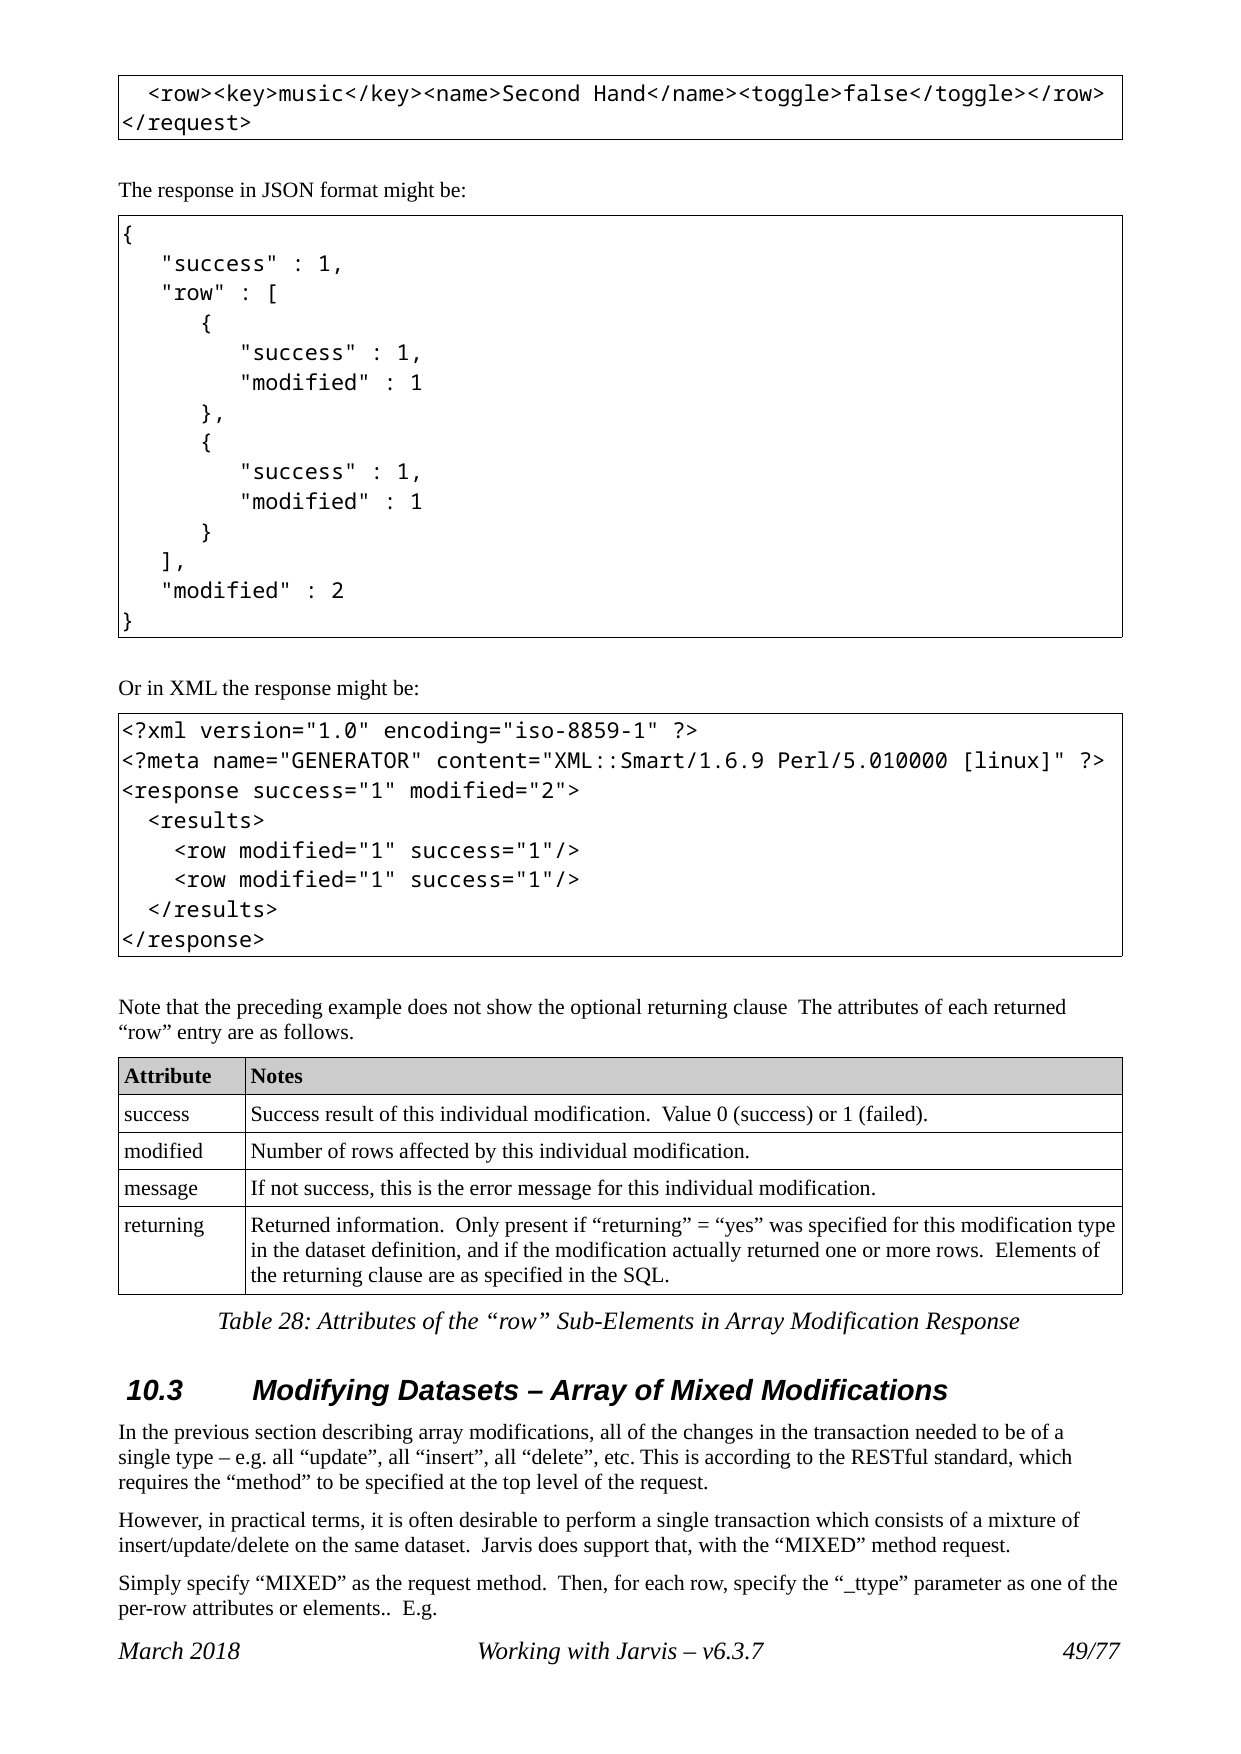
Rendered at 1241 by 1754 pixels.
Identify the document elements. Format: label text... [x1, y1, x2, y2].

table_cell Returned information. Only present if “returning” = “yes” was specified for this modification type in the dataset definition, and if the modification actually returned one or more rows. Elements of the returning clause are as specified in the SQL. [246, 1207, 1122, 1293]
text "row" : [ [119, 275, 1122, 304]
text Note that the preceding example does not show the optional returning clause The attributes of each returned “row” entry are as follows. [118, 994, 1122, 1044]
table_cell If not success, this is the error message for this individual modification. [246, 1170, 1122, 1206]
table_cell Number of rows affected by this individual modification. [246, 1133, 1122, 1169]
text The response in JSON format might be: [118, 177, 1122, 203]
text "modified" : 2 [119, 573, 1122, 602]
table_cell modified [119, 1133, 245, 1169]
table_cell message [119, 1170, 245, 1206]
text "success" : 1, [119, 245, 1122, 275]
text "modified" : 1 [119, 364, 1122, 394]
table_cell Success result of this individual modification. Value 0 (success) or 1 (failed). [246, 1095, 1122, 1131]
text "success" : 1, [119, 453, 1122, 483]
table_cell returning [119, 1207, 245, 1293]
text <response success="1" modified="2"> [119, 772, 1122, 802]
text Or in XML the response might be: [118, 675, 1122, 700]
text { [119, 304, 1122, 334]
text </request> [119, 105, 1122, 139]
text "success" : 1, [119, 334, 1122, 364]
text Simply specify “MIXED” as the request method. Then, for each row, specify the “_ttype” parameter as one of the per-row attributes or elements.. E.g. [118, 1570, 1122, 1620]
text { [119, 424, 1122, 453]
text </results> [119, 892, 1122, 921]
text However, in practical terms, it is often desirable to perform a single transaction which consists of a mixture of insert/update/delete on the same dataset. Jarvis does support that, with the “MIXED” method request. [118, 1507, 1122, 1557]
text <results> [119, 802, 1122, 832]
table_header Attribute [119, 1058, 245, 1094]
text <?meta name="GENERATOR" content="XML::Smart/1.6.9 Perl/5.010000 [linux]" ?> [119, 743, 1122, 772]
text <row modified="1" success="1"/> [119, 832, 1122, 862]
text Table 28: Attributes of the “row” Sub-Elements in Array Modification Response [118, 1306, 1122, 1335]
text </response> [119, 921, 1122, 956]
table_header Notes [246, 1058, 1122, 1094]
table_cell success [119, 1095, 245, 1131]
text "modified" : 1 [119, 483, 1122, 513]
text }, [119, 394, 1122, 424]
text ], [119, 543, 1122, 573]
text <row modified="1" success="1"/> [119, 862, 1122, 892]
text } [119, 513, 1122, 543]
text In the previous section describing array modifications, all of the changes in the transaction needed to be of a single type – e.g. all “update”, all “insert”, all “delete”, etc. This is according to the RESTful standard, which requires the “method” to be specified at the top level of the request. [118, 1419, 1122, 1494]
text } [119, 602, 1122, 637]
text { [119, 216, 1122, 245]
subtitle Modifying Datasets – Array of Mixed Modifications [118, 1373, 1122, 1406]
text <?xml version="1.0" encoding="iso-8859-1" ?> [119, 714, 1122, 743]
text <row><key>music</key><name>Second Hand</name><toggle>false</toggle></row> [119, 76, 1122, 105]
